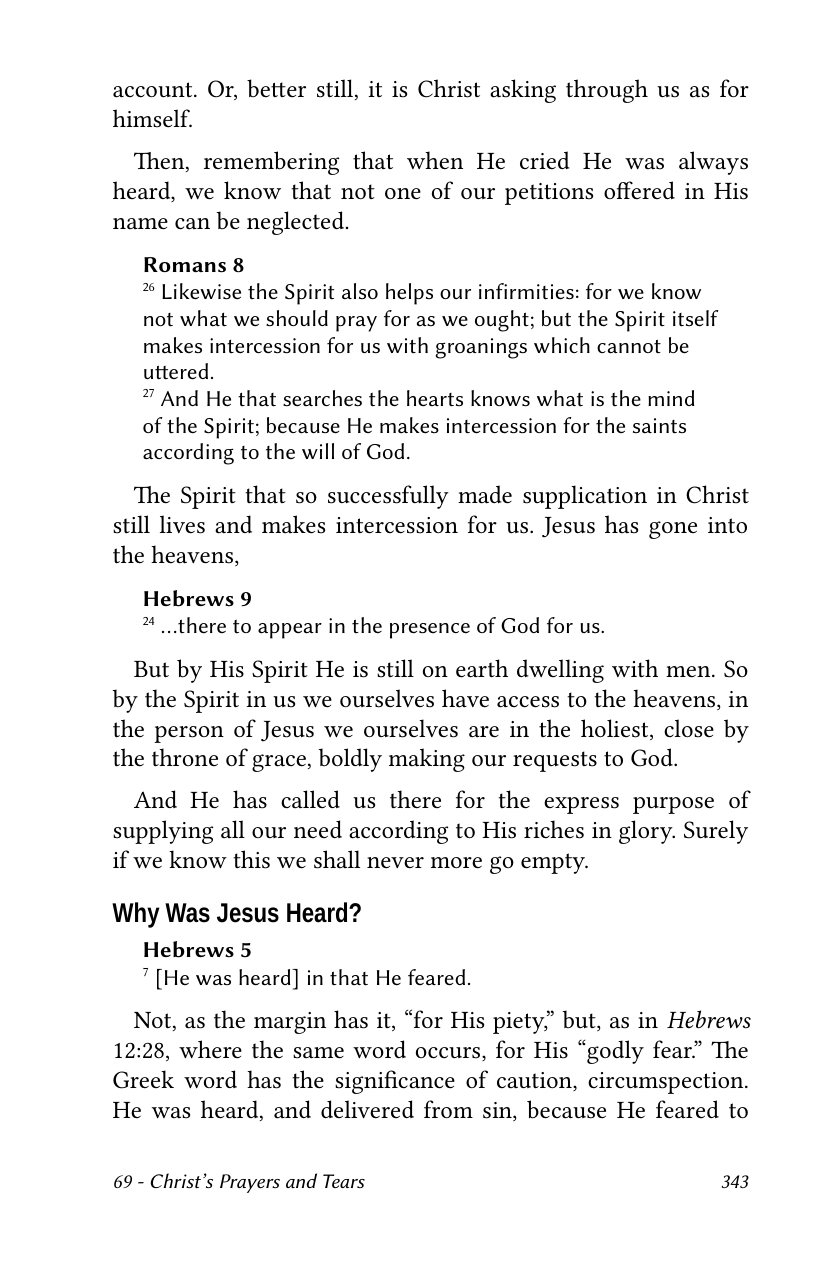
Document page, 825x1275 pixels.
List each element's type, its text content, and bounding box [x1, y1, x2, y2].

text 27 And He that searches the hearts knows what is the mind of the Spirit; because He makes intercession for the saints according to the will of God. [142, 386, 720, 465]
text And He has called us there for the express purpose of supplying all our need according to His riches in glory. Surely if we know this we shall never more go empty. [112, 786, 750, 875]
text But by His Spirit He is still on earth dwelling with men. So by the Spirit in us we ourselves have access to the heavens, in the person of Jesus we ourselves are in the holiest, close by the throne of grace, boldly making our requests to God. [112, 655, 750, 773]
text Hebrews 9 [142, 586, 750, 612]
text Hebrews 5 [142, 937, 750, 963]
text 7 [He was heard] in that He feared. [142, 965, 720, 991]
text Then, remembering that when He cried He was always heard, we know that not one of our petitions offered in His name can be neglected. [112, 147, 750, 235]
text Not, as the margin has it, “for His piety,” but, as in Hebrews 12:28, where the same word occurs, for His “godly fear.” The Greek word has the significance of caution, circumspection. He was heard, and delivered from sin, because He feared to [112, 1006, 750, 1125]
text Romans 8 [142, 252, 750, 278]
text account. Or, better still, it is Christ asking through us as for himself. [112, 75, 750, 133]
text 24 ...there to appear in the presence of God for us. [142, 613, 720, 639]
subtitle Why Was Jesus Heard? [112, 897, 750, 928]
text The Spirit that so successfully made supplication in Christ still lives and makes intercession for us. Jesus has gone into the heavens, [112, 481, 750, 569]
text 26 Likewise the Spirit also helps our infirmities: for we know not what we should pray for as we ought; but the Spirit itself makes intercession for us with groanings which cannot be uttered. [142, 279, 720, 385]
